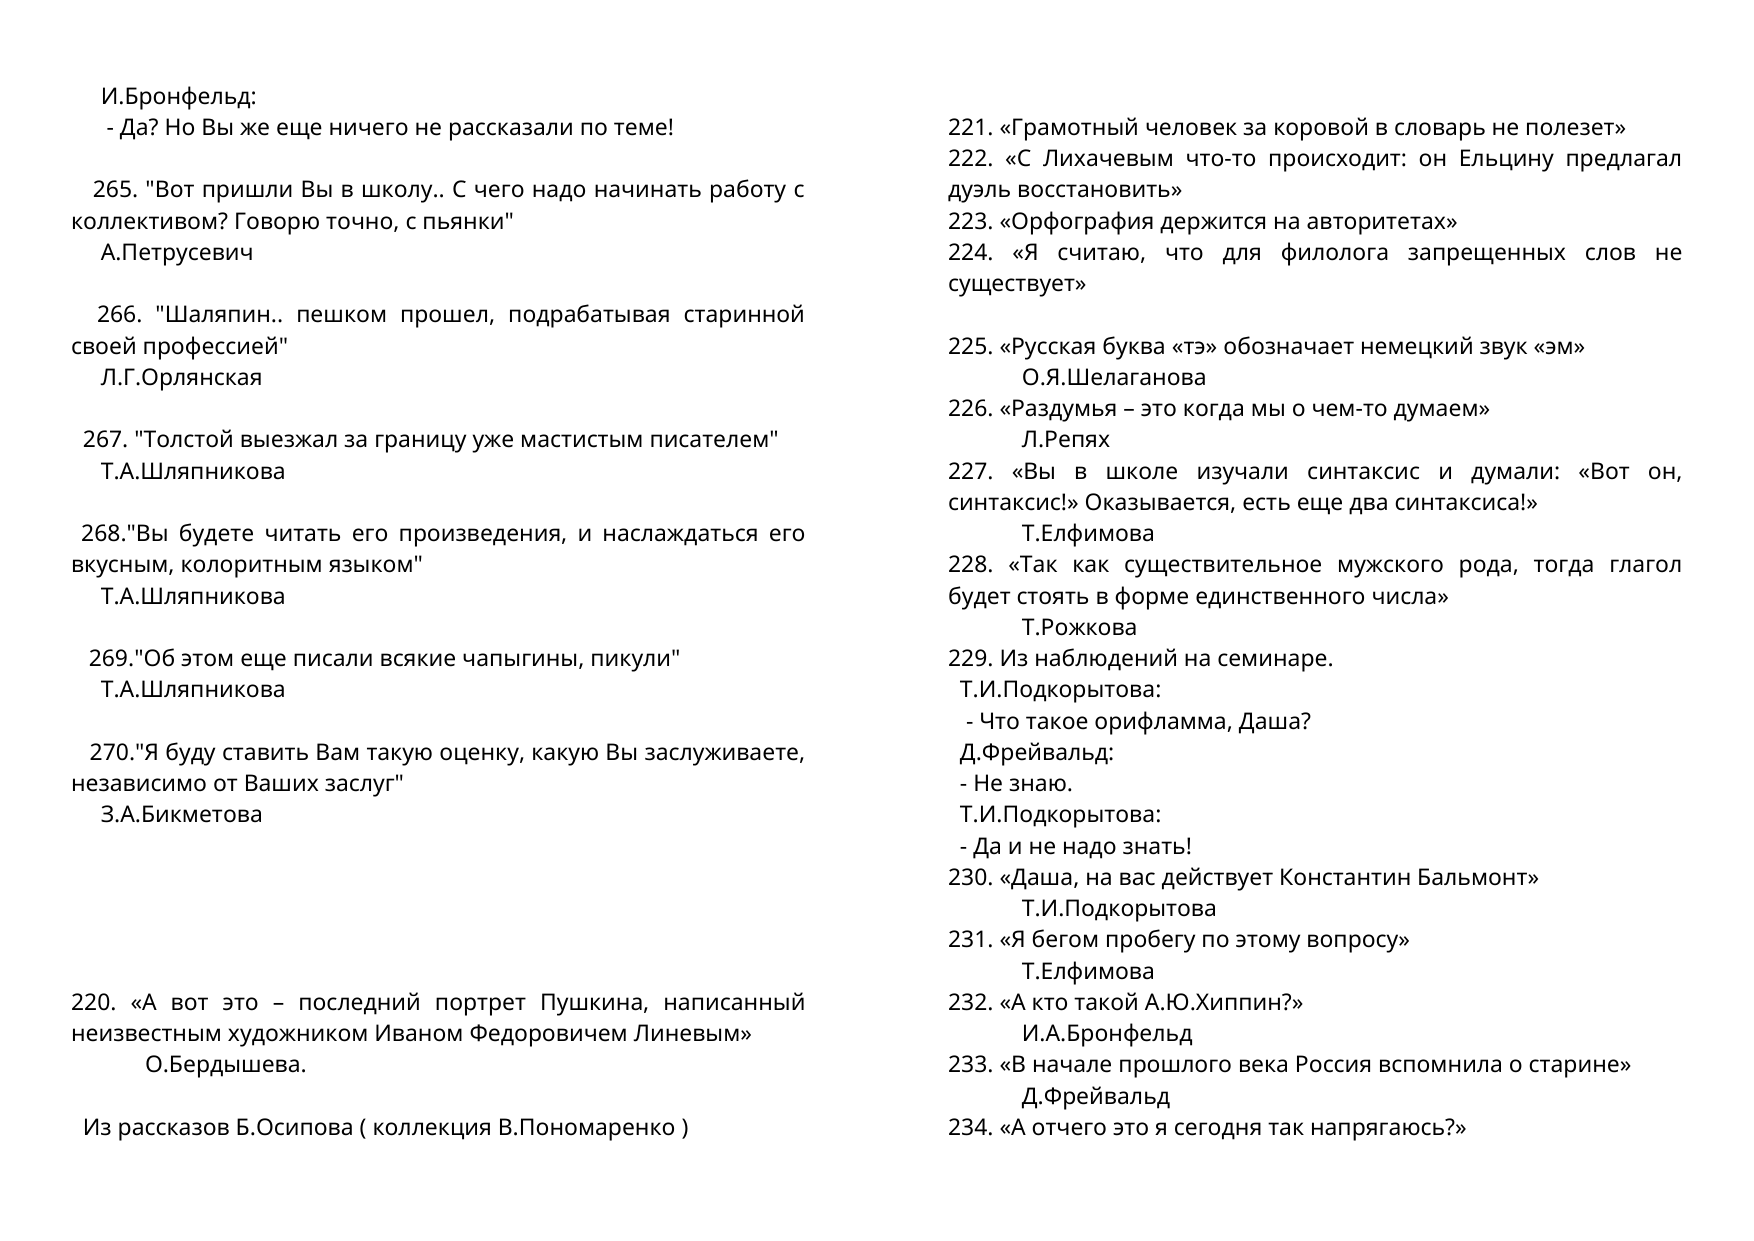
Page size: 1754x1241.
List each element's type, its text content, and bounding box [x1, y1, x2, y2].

text 228. «Так как существительное мужского рода, тогда глагол будет стоять в форме единственного числа» [948, 548, 1683, 611]
text Т.И.Подкорытова: [948, 798, 1683, 830]
text Т.И.Подкорытова: [948, 673, 1683, 705]
text О.Я.Шелаганова [948, 361, 1683, 392]
text З.А.Бикметова [71, 798, 806, 830]
text 229. Из наблюдений на семинаре. [948, 642, 1683, 673]
text Т.Елфимова [948, 955, 1683, 986]
text И.Бронфельд: [71, 80, 806, 111]
text 223. «Орфография держится на авторитетах» [948, 205, 1683, 236]
text 266. "Шаляпин.. пешком прошел, подрабатывая старинной своей профессией" [71, 298, 806, 361]
text - Не знаю. [948, 767, 1683, 798]
text 225. «Русская буква «тэ» обозначает немецкий звук «эм» [948, 330, 1683, 361]
text Т.Елфимова [948, 517, 1683, 548]
text Л.Репях [948, 423, 1683, 455]
text 269."Об этом еще писали всякие чапыгины, пикули" [71, 642, 806, 673]
text - Да и не надо знать! [948, 830, 1683, 861]
text 224. «Я считаю, что для филолога запрещенных слов не существует» [948, 236, 1683, 298]
text Т.Рожкова [948, 611, 1683, 642]
text 233. «В начале прошлого века Россия вспомнила о старине» [948, 1048, 1683, 1080]
text 226. «Раздумья – это когда мы о чем-то думаем» [948, 392, 1683, 423]
text Л.Г.Орлянская [71, 361, 806, 392]
text Т.А.Шляпникова [71, 580, 806, 611]
text 222. «С Лихачевым что-то происходит: он Ельцину предлагал дуэль восстановить» [948, 142, 1683, 205]
text 220. «А вот это – последний портрет Пушкина, написанный неизвестным художником Иваном Федоровичем Линевым» [71, 986, 806, 1048]
text 265. "Вот пришли Вы в школу.. С чего надо начинать работу с коллективом? Говорю точно, с пьянки" [71, 173, 806, 236]
text 230. «Даша, на вас действует Константин Бальмонт» [948, 861, 1683, 892]
text - Что такое орифламма, Даша? [948, 705, 1683, 736]
text - Да? Но Вы же еще ничего не рассказали по теме! [71, 111, 806, 142]
text Д.Фрейвальд: [948, 736, 1683, 767]
text 234. «А отчего это я сегодня так напрягаюсь?» [948, 1111, 1683, 1142]
text Т.А.Шляпникова [71, 673, 806, 705]
text 268."Вы будете читать его произведения, и наслаждаться его вкусным, колоритным языком" [71, 517, 806, 580]
text 270."Я буду ставить Вам такую оценку, какую Вы заслуживаете, независимо от Ваших заслуг" [71, 736, 806, 798]
text Т.А.Шляпникова [71, 455, 806, 486]
text 231. «Я бегом пробегу по этому вопросу» [948, 923, 1683, 955]
text А.Петрусевич [71, 236, 806, 267]
text Д.Фрейвальд [948, 1080, 1683, 1111]
text О.Бердышева. [71, 1048, 806, 1080]
text Т.И.Подкорытова [948, 892, 1683, 923]
text 267. "Толстой выезжал за границу уже мастистым писателем" [71, 423, 806, 455]
text 221. «Грамотный человек за коровой в словарь не полезет» [948, 111, 1683, 142]
text Из рассказов Б.Осипова ( коллекция В.Пономаренко ) [71, 1111, 806, 1142]
text 232. «А кто такой А.Ю.Хиппин?» [948, 986, 1683, 1017]
text И.А.Бронфельд [948, 1017, 1683, 1048]
text 227. «Вы в школе изучали синтаксис и думали: «Вот он, синтаксис!» Оказывается, есть еще два синтаксиса!» [948, 455, 1683, 517]
